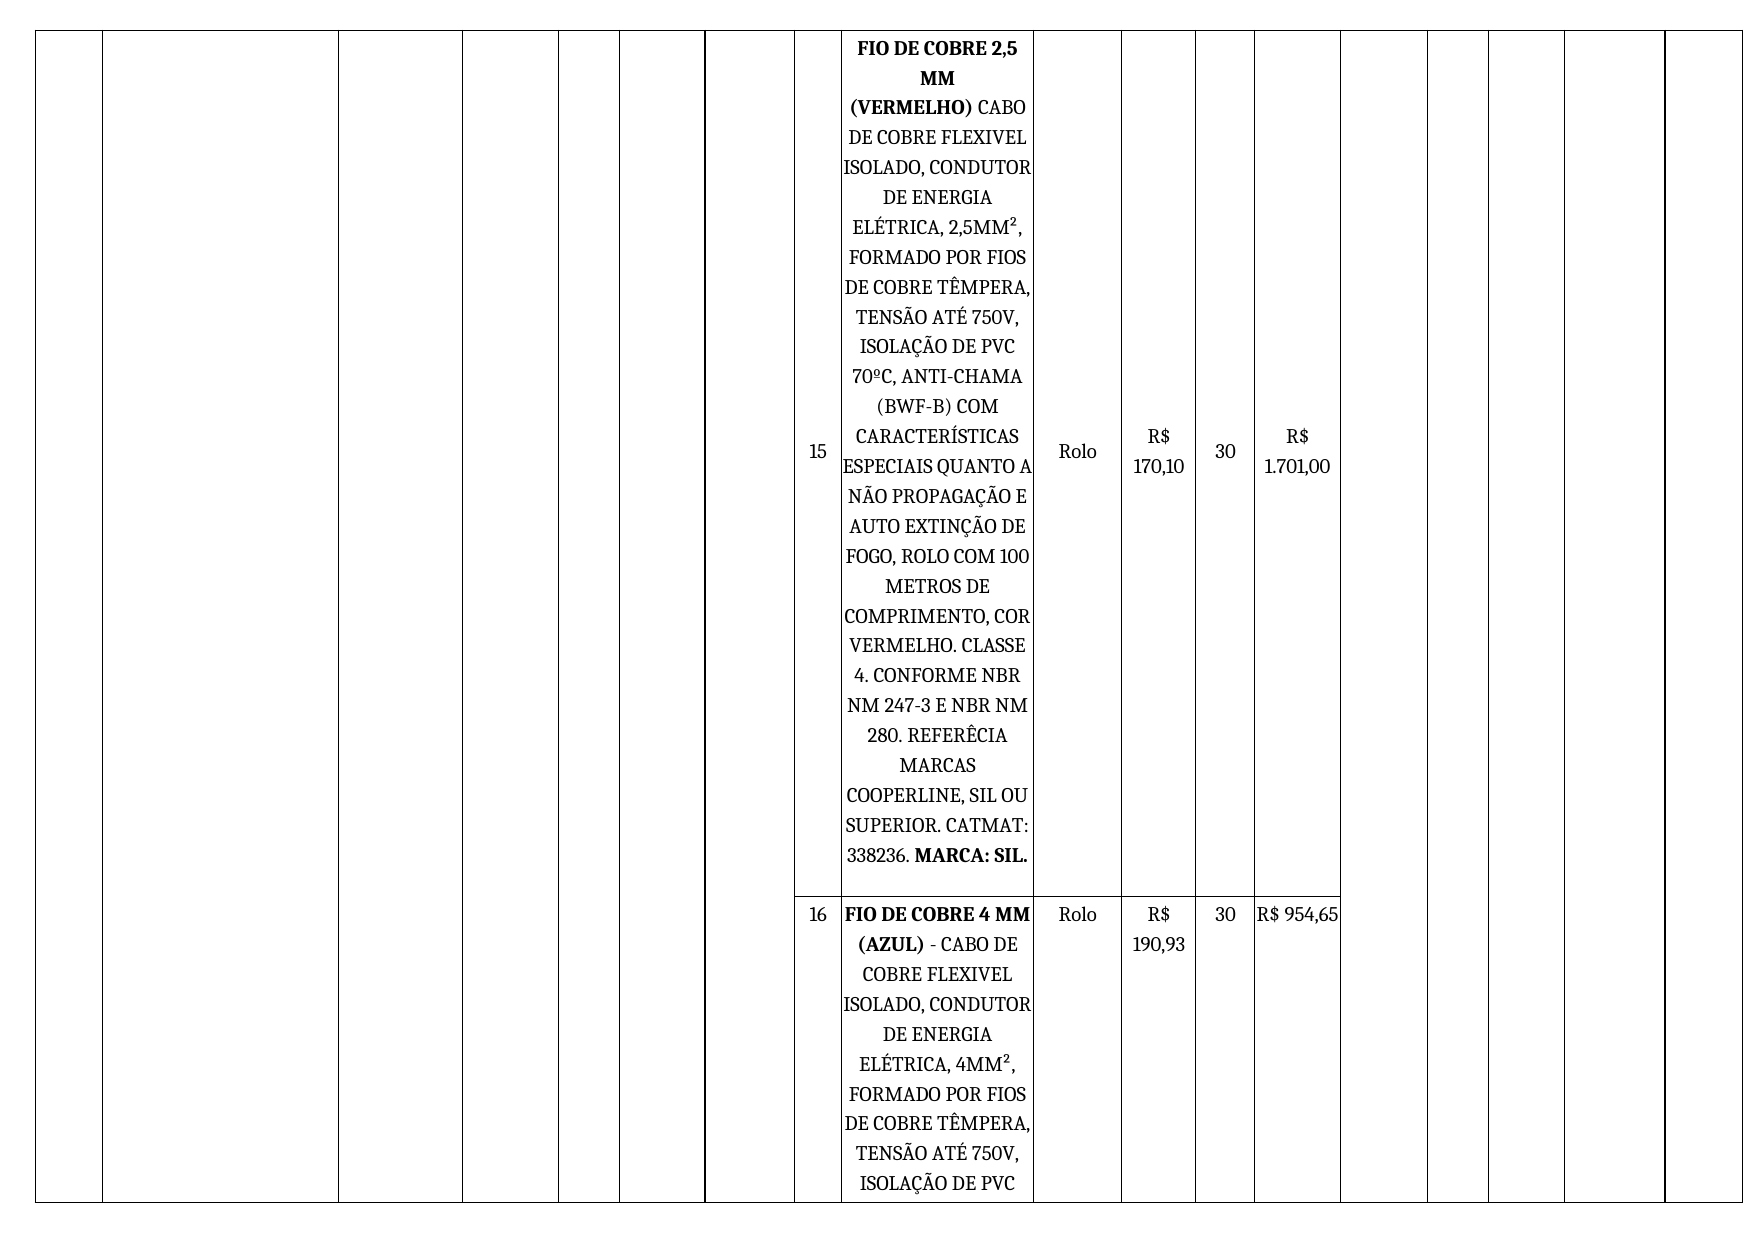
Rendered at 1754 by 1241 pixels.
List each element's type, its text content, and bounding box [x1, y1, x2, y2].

table_cell R$ 190,93 [1122, 897, 1195, 1202]
table_cell FIO DE COBRE 2,5 MM (VERMELHO) CABO DE COBRE FLEXIVEL ISOLADO, CONDUTOR DE ENERGIA ELÉTRICA, 2,5MM², FORMADO POR FIOS DE COBRE TÊMPERA, TENSÃO ATÉ 750V, ISOLAÇÃO DE PVC 70ºC, ANTI-CHAMA (BWF-B) COM CARACTERÍSTICAS ESPECIAIS QUANTO A NÃO PROPAGAÇÃO E AUTO EXTINÇÃO DE FOGO, ROLO COM 100 METROS DE COMPRIMENTO, COR VERMELHO. CLASSE 4. CONFORME NBR NM 247-3 E NBR NM 280. REFERÊCIA MARCAS COOPERLINE, SIL OU SUPERIOR. CATMAT: 338236. MARCA: SIL. [842, 31, 1033, 896]
table_cell [463, 31, 558, 1202]
table_cell [1565, 31, 1664, 1202]
table_cell [620, 31, 704, 1202]
table_cell [706, 31, 794, 1202]
table_cell R$ 1.701,00 [1255, 31, 1340, 896]
table_cell [339, 31, 462, 1202]
table_cell [559, 31, 619, 1202]
table_cell 16 [795, 897, 841, 1202]
table_cell FIO DE COBRE 4 MM (AZUL) - CABO DE COBRE FLEXIVEL ISOLADO, CONDUTOR DE ENERGIA ELÉTRICA, 4MM², FORMADO POR FIOS DE COBRE TÊMPERA, TENSÃO ATÉ 750V, ISOLAÇÃO DE PVC [842, 897, 1033, 1202]
table_cell [1489, 31, 1564, 1202]
table_cell [1666, 31, 1742, 1202]
table_cell [103, 31, 338, 1202]
table_cell 30 [1196, 31, 1254, 896]
table_cell R$ 954,65 [1255, 897, 1340, 1202]
table_cell [1341, 31, 1427, 1202]
table_cell Rolo [1034, 31, 1121, 896]
table_cell [36, 31, 102, 1202]
table_cell R$ 170,10 [1122, 31, 1195, 896]
table_cell 30 [1196, 897, 1254, 1202]
table_cell [1428, 31, 1488, 1202]
table_cell 15 [795, 31, 841, 896]
table_cell Rolo [1034, 897, 1121, 1202]
